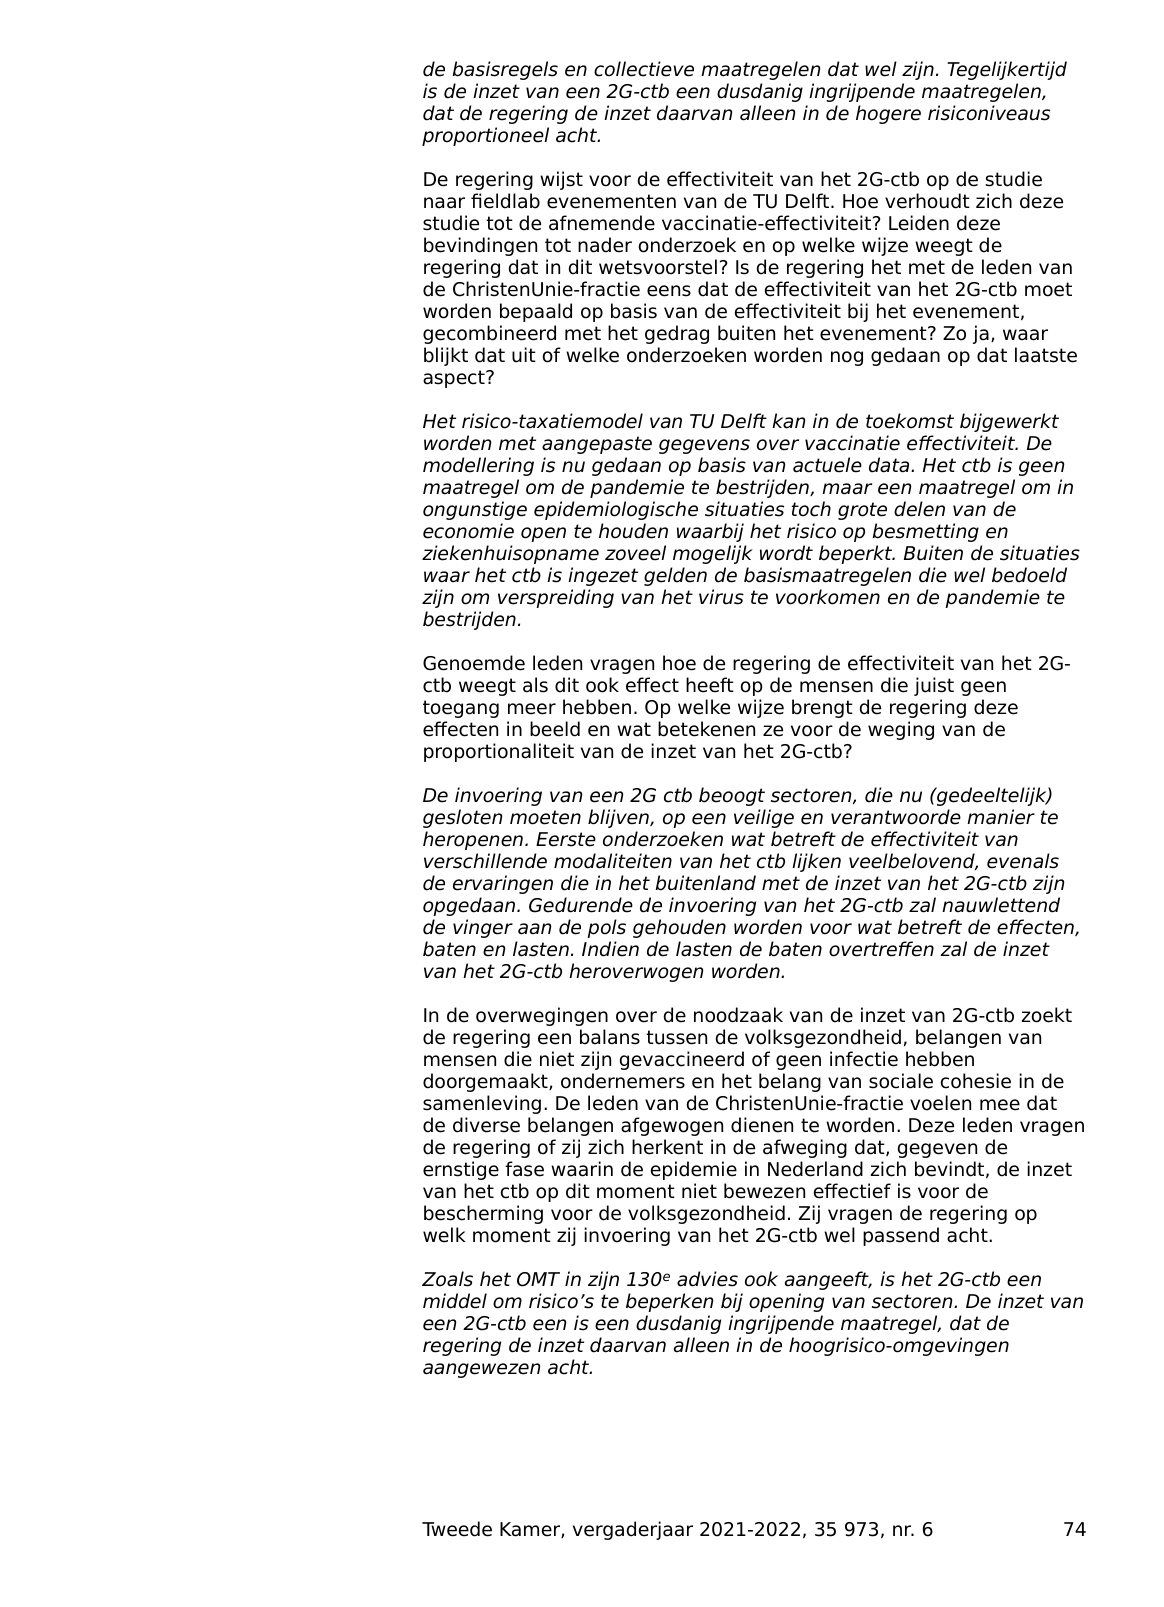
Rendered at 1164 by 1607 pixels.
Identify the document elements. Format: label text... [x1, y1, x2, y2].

text De invoering van een 2G ctb beoogt sectoren, die nu (gedeeltelijk) gesloten moeten blijven, op een veilige en verantwoorde manier te heropenen. Eerste onderzoeken wat betreft de effectiviteit van verschillende modaliteiten van het ctb lijken veelbelovend, evenals de ervaringen die in het buitenland met de inzet van het 2G-ctb zijn opgedaan. Gedurende de invoering van het 2G-ctb zal nauwlettend de vinger aan de pols gehouden worden voor wat betreft de effecten, baten en lasten. Indien de lasten de baten overtreffen zal de inzet van het 2G-ctb heroverwogen worden. [422, 785, 1087, 983]
text Zoals het OMT in zijn 130e advies ook aangeeft, is het 2G-ctb een middel om risico’s te beperken bij opening van sectoren. De inzet van een 2G-ctb een is een dusdanig ingrijpende maatregel, dat de regering de inzet daarvan alleen in de hoogrisico-omgevingen aangewezen acht. [422, 1269, 1087, 1379]
text Genoemde leden vragen hoe de regering de effectiviteit van het 2G-ctb weegt als dit ook effect heeft op de mensen die juist geen toegang meer hebben. Op welke wijze brengt de regering deze effecten in beeld en wat betekenen ze voor de weging van de proportionaliteit van de inzet van het 2G-ctb? [422, 653, 1087, 763]
text In de overwegingen over de noodzaak van de inzet van 2G-ctb zoekt de regering een balans tussen de volksgezondheid, belangen van mensen die niet zijn gevaccineerd of geen infectie hebben doorgemaakt, ondernemers en het belang van sociale cohesie in de samenleving. De leden van de ChristenUnie-fractie voelen mee dat de diverse belangen afgewogen dienen te worden. Deze leden vragen de regering of zij zich herkent in de afweging dat, gegeven de ernstige fase waarin de epidemie in Nederland zich bevindt, de inzet van het ctb op dit moment niet bewezen effectief is voor de bescherming voor de volksgezondheid. Zij vragen de regering op welk moment zij invoering van het 2G-ctb wel passend acht. [422, 1005, 1087, 1247]
text De regering wijst voor de effectiviteit van het 2G-ctb op de studie naar fieldlab evenementen van de TU Delft. Hoe verhoudt zich deze studie tot de afnemende vaccinatie-effectiviteit? Leiden deze bevindingen tot nader onderzoek en op welke wijze weegt de regering dat in dit wetsvoorstel? Is de regering het met de leden van de ChristenUnie-fractie eens dat de effectiviteit van het 2G-ctb moet worden bepaald op basis van de effectiviteit bij het evenement, gecombineerd met het gedrag buiten het evenement? Zo ja, waar blijkt dat uit of welke onderzoeken worden nog gedaan op dat laatste aspect? [422, 169, 1087, 389]
text de basisregels en collectieve maatregelen dat wel zijn. Tegelijkertijd is de inzet van een 2G-ctb een dusdanig ingrijpende maatregelen, dat de regering de inzet daarvan alleen in de hogere risiconiveaus proportioneel acht. [422, 59, 1087, 147]
text Het risico-taxatiemodel van TU Delft kan in de toekomst bijgewerkt worden met aangepaste gegevens over vaccinatie effectiviteit. De modellering is nu gedaan op basis van actuele data. Het ctb is geen maatregel om de pandemie te bestrijden, maar een maatregel om in ongunstige epidemiologische situaties toch grote delen van de economie open te houden waarbij het risico op besmetting en ziekenhuisopname zoveel mogelijk wordt beperkt. Buiten de situaties waar het ctb is ingezet gelden de basismaatregelen die wel bedoeld zijn om verspreiding van het virus te voorkomen en de pandemie te bestrijden. [422, 411, 1087, 631]
